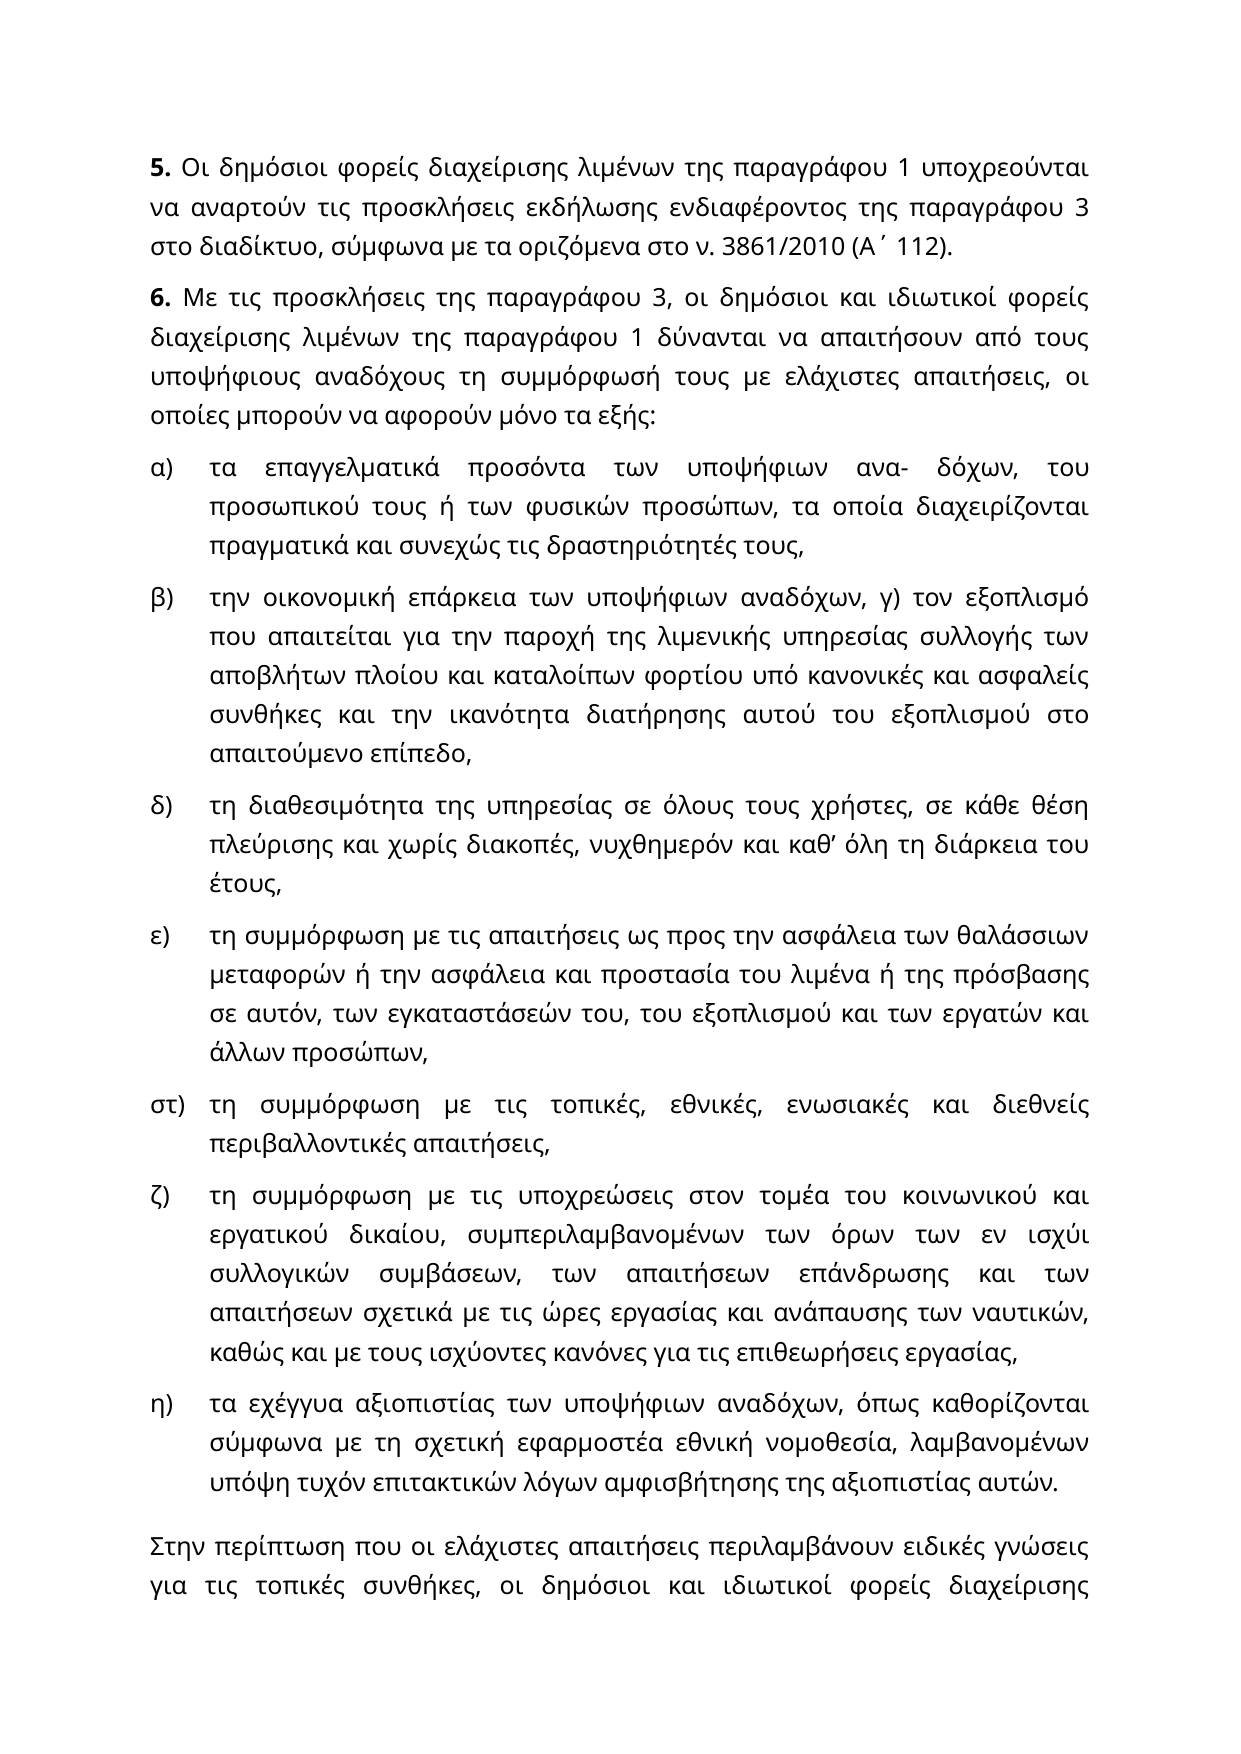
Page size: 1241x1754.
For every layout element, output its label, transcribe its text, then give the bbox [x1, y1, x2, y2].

list α) τα επαγγελματικά προσόντα των υποψήφιων ανα- δόχων, του προσωπικού τους ή των φυσικών προσώπων, τα οποία διαχειρίζονται πραγματικά και συνεχώς τις δραστηριότητές τους, [150, 449, 1090, 562]
list β) την οικονομική επάρκεια των υποψήφιων αναδόχων, γ) τον εξοπλισμό που απαιτείται για την παροχή της λιμενικής υπηρεσίας συλλογής των αποβλήτων πλοίου και καταλοίπων φορτίου υπό κανονικές και ασφαλείς συνθήκες και την ικανότητα διατήρησης αυτού του εξοπλισμού στο απαιτούμενο επίπεδο, [150, 579, 1090, 770]
text Στην περίπτωση που οι ελάχιστες απαιτήσεις περιλαμβάνουν ειδικές γνώσεις για τις τοπικές συνθήκες, οι δημόσιοι και ιδιωτικοί φορείς διαχείρισης [150, 1528, 1090, 1602]
list ζ) τη συμμόρφωση με τις υποχρεώσεις στον τομέα του κοινωνικού και εργατικού δικαίου, συμπεριλαμβανομένων των όρων των εν ισχύι συλλογικών συμβάσεων, των απαιτήσεων επάνδρωσης και των απαιτήσεων σχετικά με τις ώρες εργασίας και ανάπαυσης των ναυτικών, καθώς και με τους ισχύοντες κανόνες για τις επιθεωρήσεις εργασίας, [150, 1177, 1090, 1368]
text 5. Οι δημόσιοι φορείς διαχείρισης λιμένων της παραγράφου 1 υποχρεούνται να αναρτούν τις προσκλήσεις εκδήλωσης ενδιαφέροντος της παραγράφου 3 στο διαδίκτυο, σύμφωνα με τα οριζόμενα στο ν. 3861/2010 (Α΄ 112). [150, 150, 1090, 262]
list στ) τη συμμόρφωση με τις τοπικές, εθνικές, ενωσιακές και διεθνείς περιβαλλοντικές απαιτήσεις, [150, 1087, 1090, 1160]
list ε) τη συμμόρφωση με τις απαιτήσεις ως προς την ασφάλεια των θαλάσσιων μεταφορών ή την ασφάλεια και προστασία του λιμένα ή της πρόσβασης σε αυτόν, των εγκαταστάσεών του, του εξοπλισμού και των εργατών και άλλων προσώπων, [150, 917, 1090, 1069]
text 6. Με τις προσκλήσεις της παραγράφου 3, οι δημόσιοι και ιδιωτικοί φορείς διαχείρισης λιμένων της παραγράφου 1 δύνανται να απαιτήσουν από τους υποψήφιους αναδόχους τη συμμόρφωσή τους με ελάχιστες απαιτήσεις, οι οποίες μπορούν να αφορούν μόνο τα εξής: [150, 280, 1090, 432]
list η) τα εχέγγυα αξιοπιστίας των υποψήφιων αναδόχων, όπως καθορίζονται σύμφωνα με τη σχετική εφαρμοστέα εθνική νομοθεσία, λαμβανομένων υπόψη τυχόν επιτακτικών λόγων αμφισβήτησης της αξιοπιστίας αυτών. [150, 1386, 1090, 1498]
list δ) τη διαθεσιμότητα της υπηρεσίας σε όλους τους χρήστες, σε κάθε θέση πλεύρισης και χωρίς διακοπές, νυχθημερόν και καθ’ όλη τη διάρκεια του έτους, [150, 787, 1090, 900]
